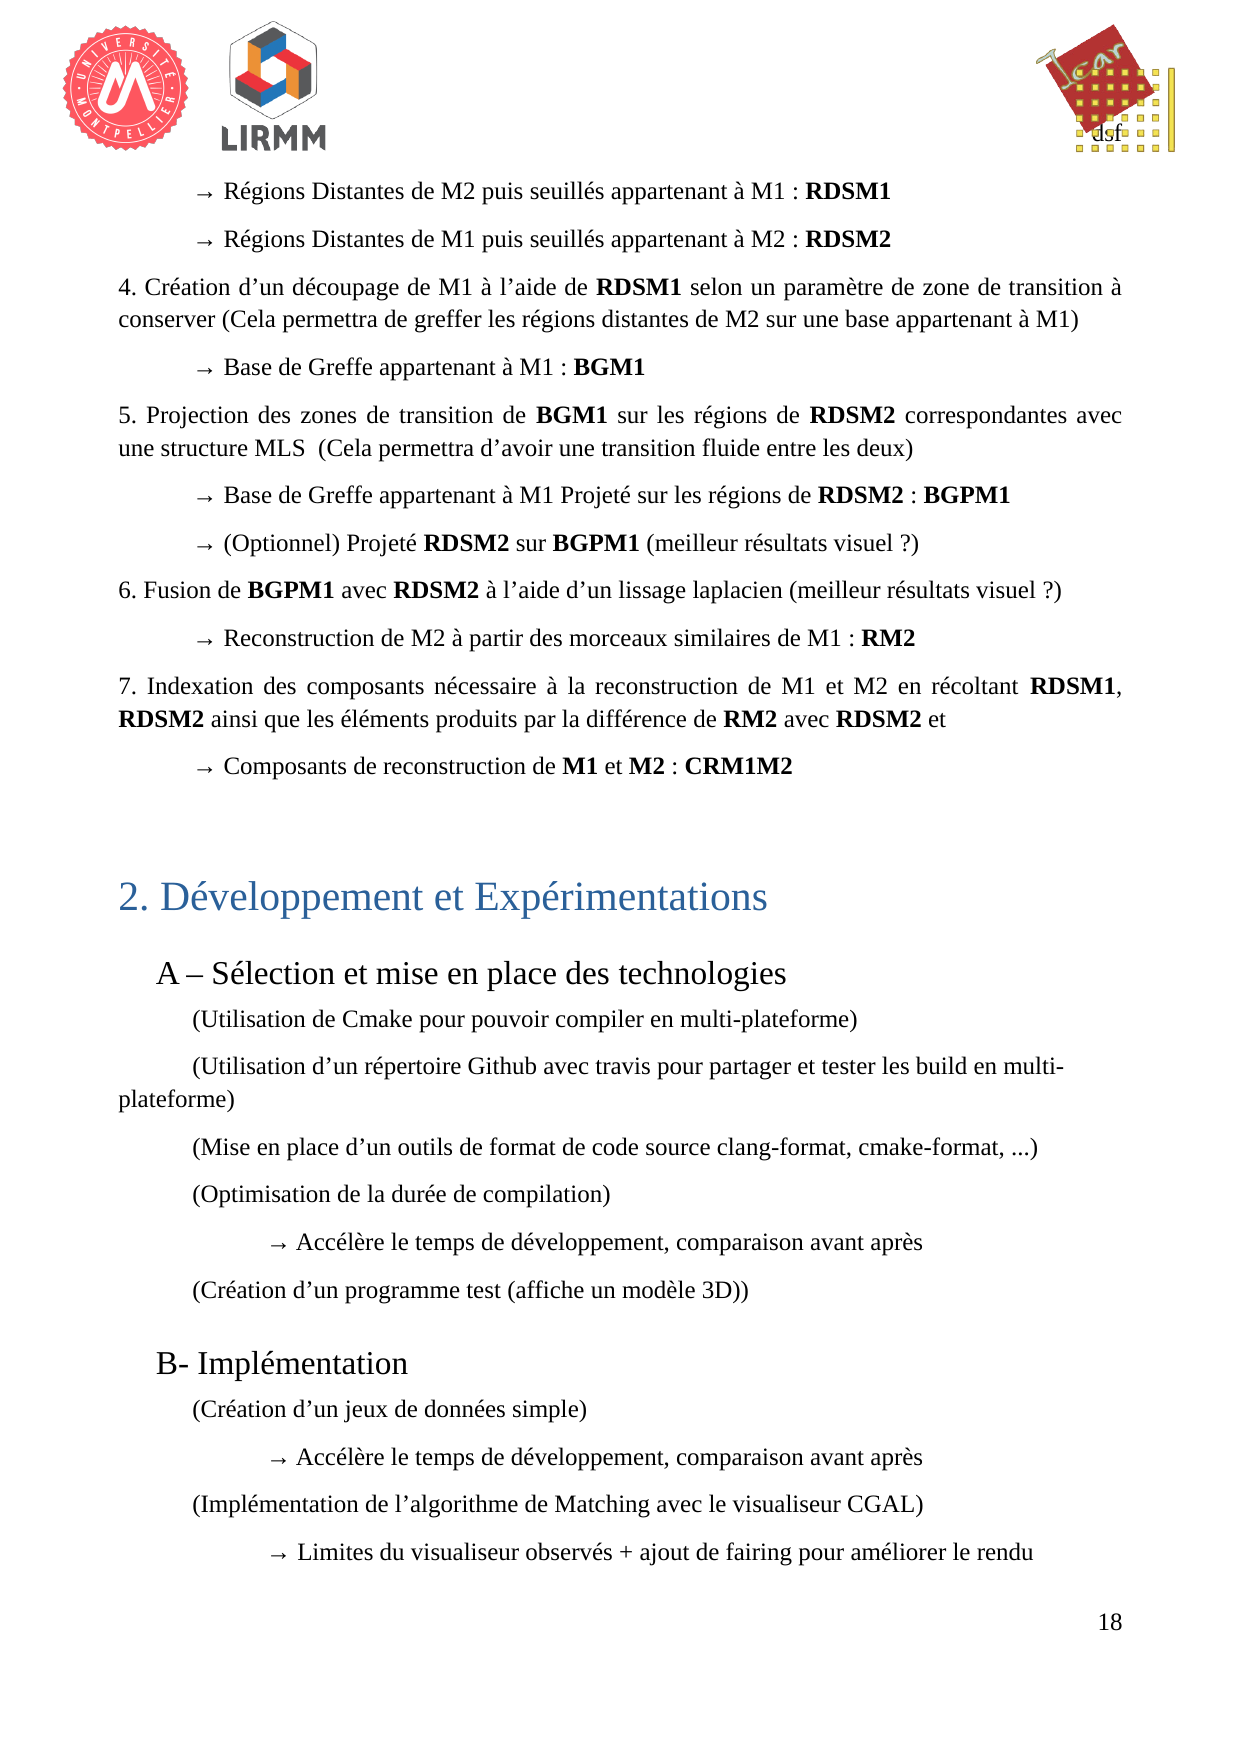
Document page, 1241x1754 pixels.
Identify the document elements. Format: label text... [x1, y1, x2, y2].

picture [1025, 6, 1177, 154]
text → Base de Greffe appartenant à M1 Projeté sur les régions de RDSM2 : BGPM1 [118, 480, 1122, 509]
picture [203, 16, 343, 155]
text (Création d’un programme test (affiche un modèle 3D)) [118, 1275, 1122, 1303]
text 4. Création d’un découpage de M1 à l’aide de RDSM1 selon un paramètre de zone de transition à conserver (Cela permettra de greffer les régions distantes de M2 sur une base appartenant à M1) [118, 272, 1122, 333]
subtitle 2. Développement et Expérimentations [118, 872, 1122, 919]
text → Limites du visualiseur observés + ajout de fairing pour améliorer le rendu [118, 1537, 1122, 1566]
text (Optimisation de la durée de compilation) [118, 1179, 1122, 1208]
text → Base de Greffe appartenant à M1 : BGM1 [118, 352, 1122, 381]
text (Implémentation de l’algorithme de Matching avec le visualiseur CGAL) [118, 1489, 1122, 1518]
text → Accélère le temps de développement, comparaison avant après [118, 1442, 1122, 1470]
text → (Optionnel) Projeté RDSM2 sur BGPM1 (meilleur résultats visuel ?) [118, 528, 1122, 557]
subtitle A – Sélection et mise en place des technologies [156, 953, 1122, 991]
text 6. Fusion de BGPM1 avec RDSM2 à l’aide d’un lissage laplacien (meilleur résultats visuel ?) [118, 576, 1122, 604]
text → Composants de reconstruction de M1 et M2 : CRM1M2 [118, 751, 1122, 780]
text (Utilisation d’un répertoire Github avec travis pour partager et tester les build en multi-plateforme) [118, 1051, 1122, 1113]
text → Accélère le temps de développement, comparaison avant après [118, 1227, 1122, 1256]
subtitle B- Implémentation [156, 1343, 1122, 1382]
picture [57, 13, 201, 156]
text → Reconstruction de M2 à partir des morceaux similaires de M1 : RM2 [118, 623, 1122, 652]
text → Régions Distantes de M2 puis seuillés appartenant à M1 : RDSM1 [118, 176, 1122, 205]
text (Utilisation de Cmake pour pouvoir compiler en multi-plateforme) [118, 1004, 1122, 1032]
text (Création d’un jeux de données simple) [118, 1394, 1122, 1423]
text 7. Indexation des composants nécessaire à la reconstruction de M1 et M2 en récoltant RDSM1, RDSM2 ainsi que les éléments produits par la différence de RM2 avec RDSM2 et [118, 671, 1122, 733]
text 5. Projection des zones de transition de BGM1 sur les régions de RDSM2 correspondantes avec une structure MLS (Cela permettra d’avoir une transition fluide entre les deux) [118, 400, 1122, 462]
text (Mise en place d’un outils de format de code source clang-format, cmake-format, ...) [118, 1132, 1122, 1161]
text → Régions Distantes de M1 puis seuillés appartenant à M2 : RDSM2 [118, 224, 1122, 253]
